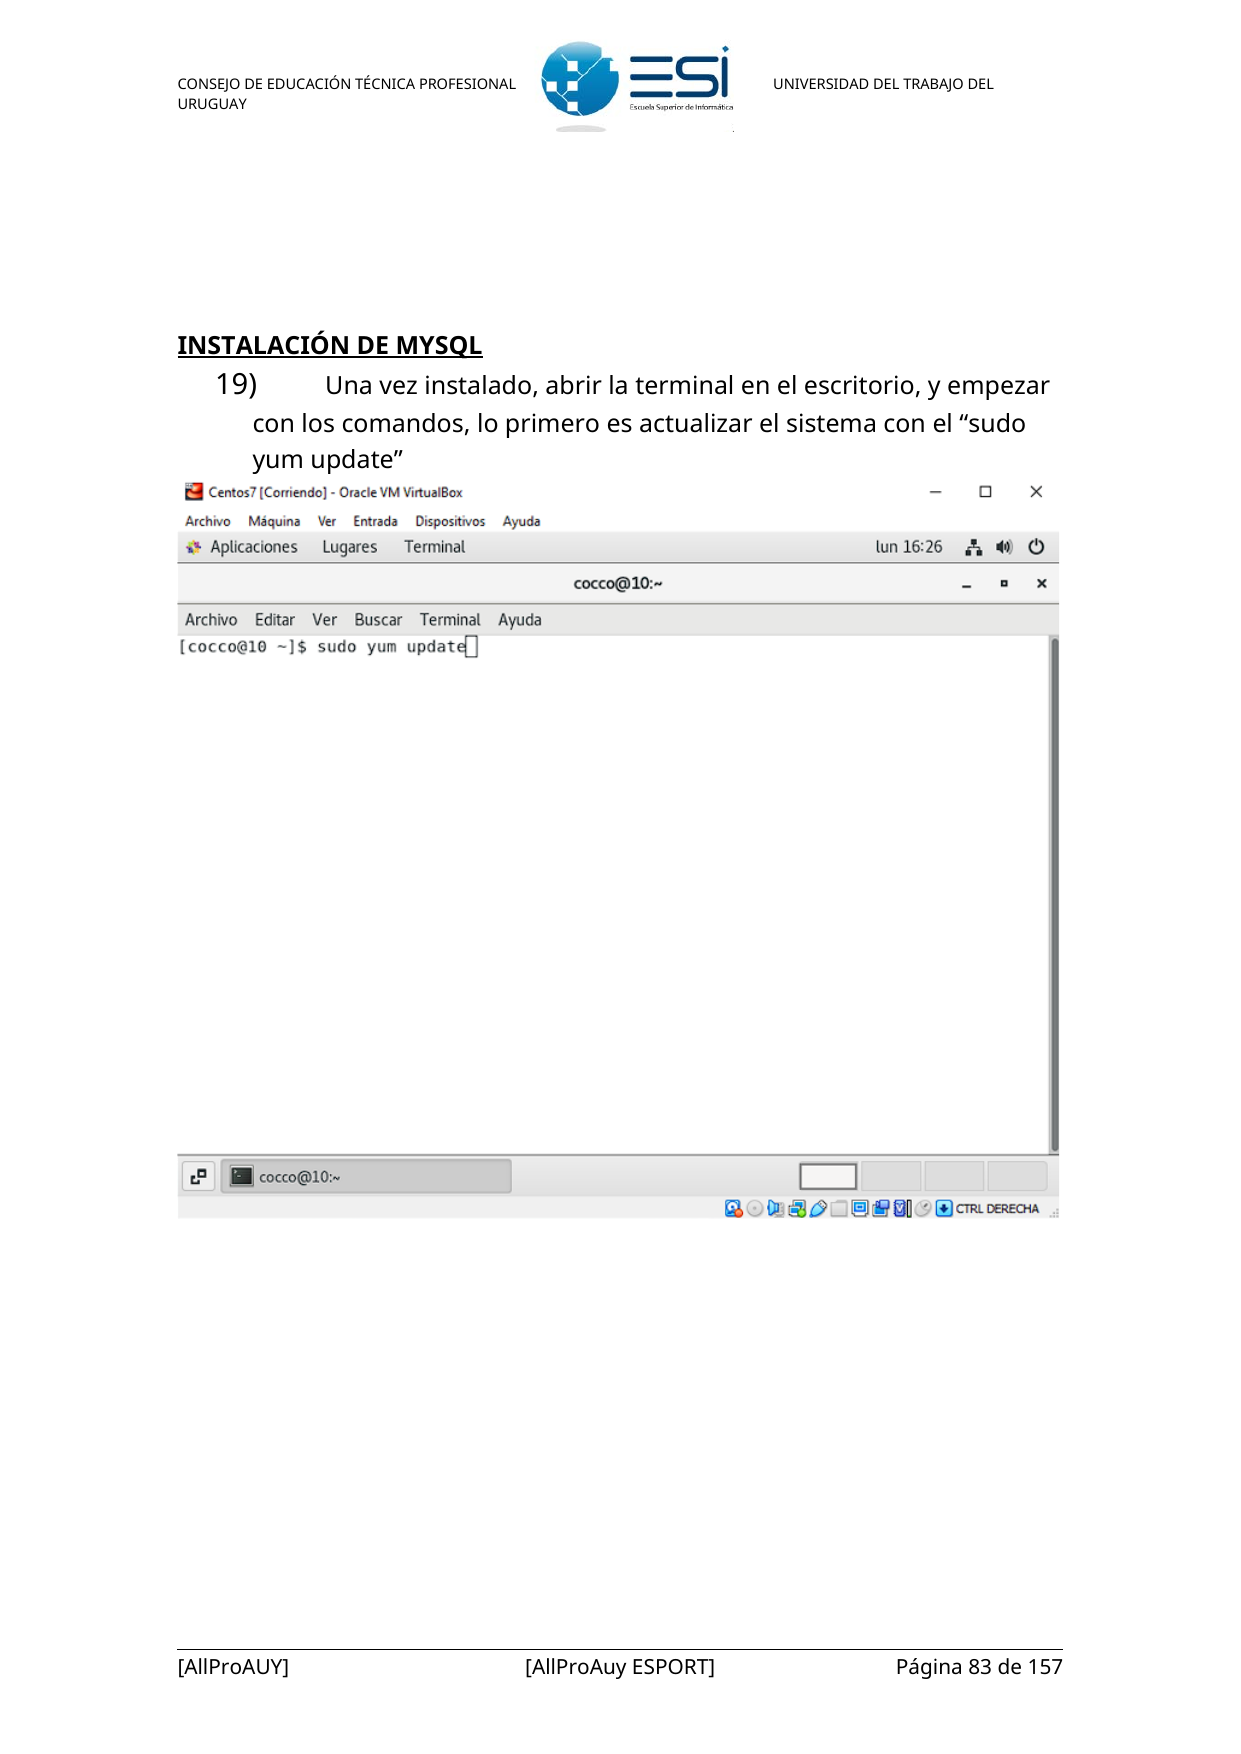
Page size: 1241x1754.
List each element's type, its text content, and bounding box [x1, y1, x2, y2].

picture [534, 39, 734, 132]
list Una vez instalado, abrir la terminal en el escritorio, y empezar con los comandos, lo primero es actualizar el sistema con el “sudo yum update” [215, 364, 1063, 476]
text INSTALACIÓN DE MYSQL [177, 327, 1063, 361]
picture [177, 478, 1060, 1219]
